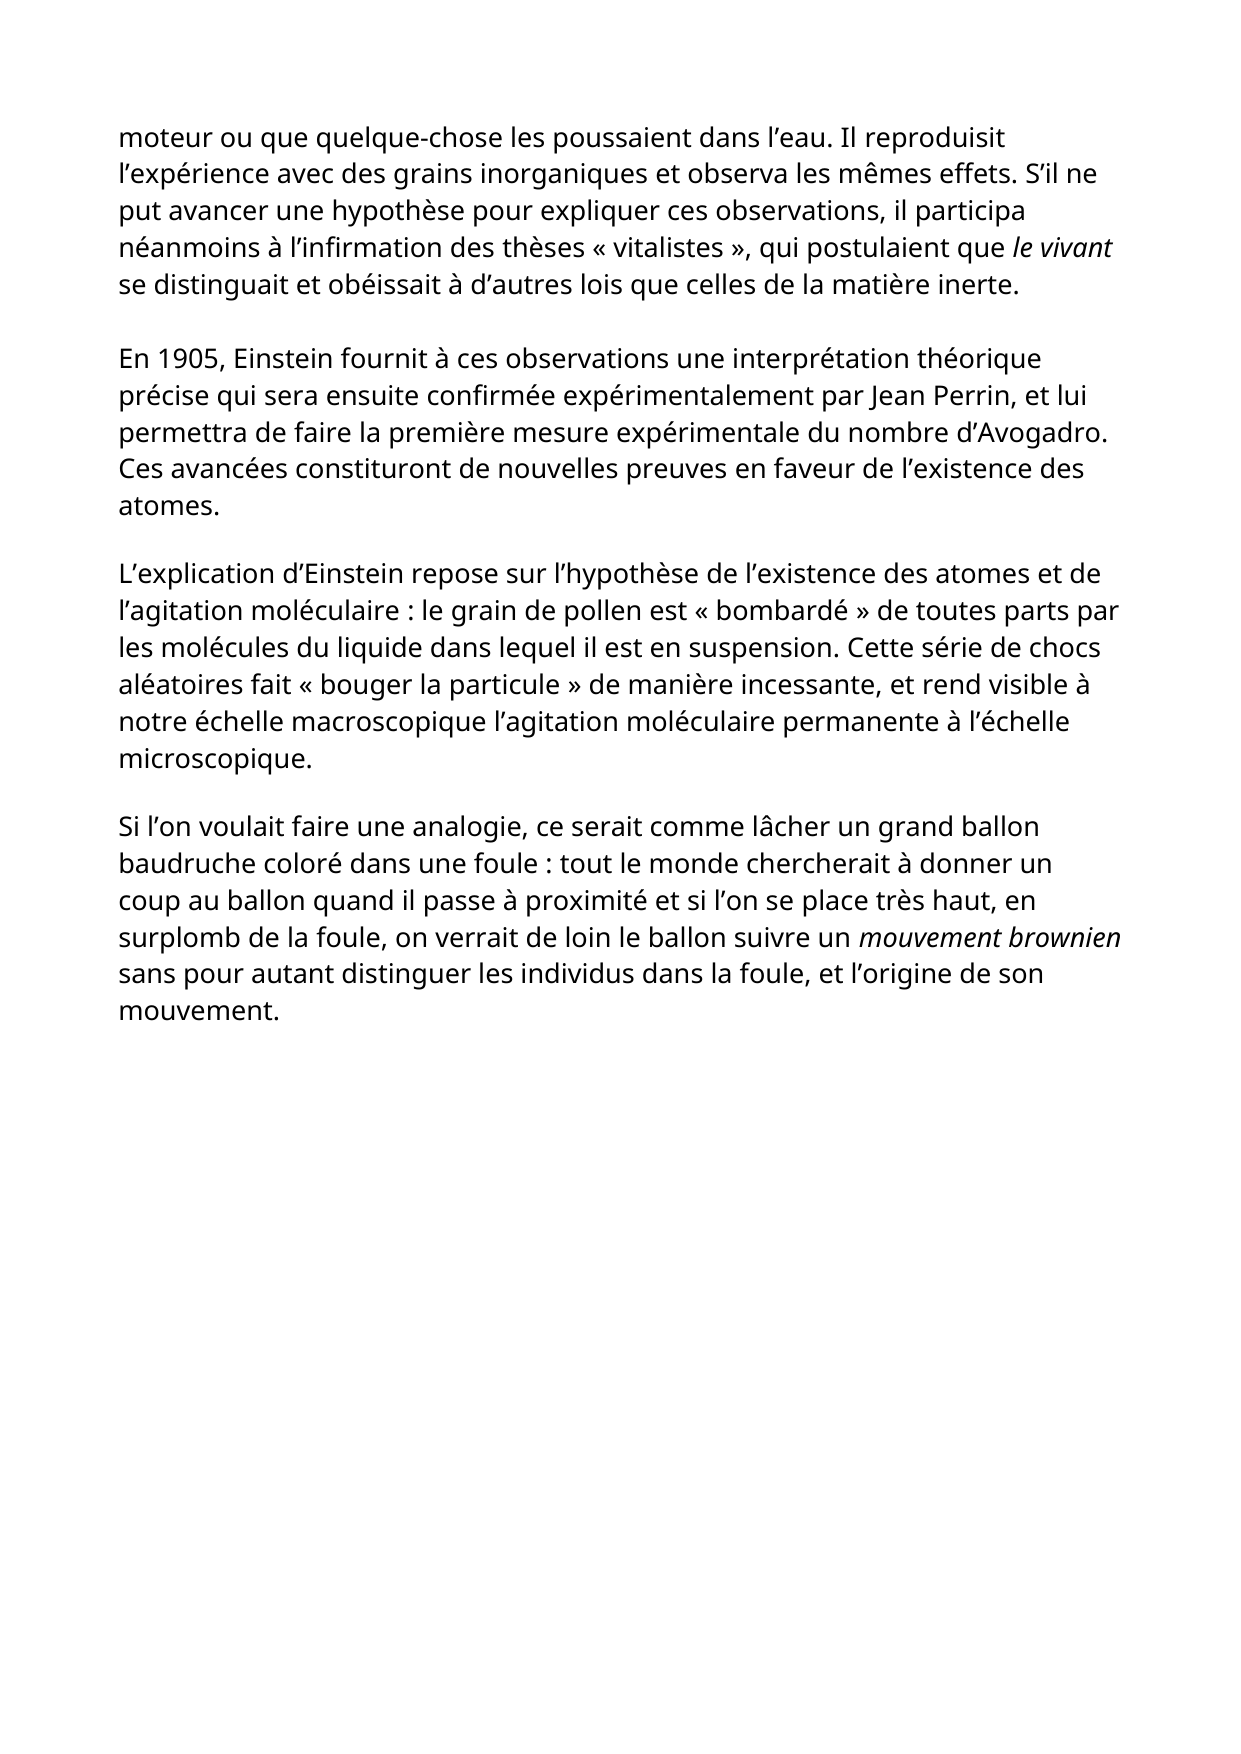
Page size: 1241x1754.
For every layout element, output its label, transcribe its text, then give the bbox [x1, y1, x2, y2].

text moteur ou que quelque-chose les poussaient dans l’eau. Il reproduisit l’expérience avec des grains inorganiques et observa les mêmes effets. S’il ne put avancer une hypothèse pour expliquer ces observations, il participa néanmoins à l’infirmation des thèses « vitalistes », qui postulaient que le vivant se distinguait et obéissait à d’autres lois que celles de la matière inerte. [118, 118, 1122, 302]
text En 1905, Einstein fournit à ces observations une interprétation théorique précise qui sera ensuite confirmée expérimentalement par Jean Perrin, et lui permettra de faire la première mesure expérimentale du nombre d’Avogadro. Ces avancées constituront de nouvelles preuves en faveur de l’existence des atomes. [118, 339, 1122, 524]
text L’explication d’Einstein repose sur l’hypothèse de l’existence des atomes et de l’agitation moléculaire : le grain de pollen est « bombardé » de toutes parts par les molécules du liquide dans lequel il est en suspension. Cette série de chocs aléatoires fait « bouger la particule » de manière incessante, et rend visible à notre échelle macroscopique l’agitation moléculaire permanente à l’échelle microscopique. [118, 555, 1122, 776]
text Si l’on voulait faire une analogie, ce serait comme lâcher un grand ballon baudruche coloré dans une foule : tout le monde chercherait à donner un coup au ballon quand il passe à proximité et si l’on se place très haut, en surplomb de la foule, on verrait de loin le ballon suivre un mouvement brownien sans pour autant distinguer les individus dans la foule, et l’origine de son mouvement. [118, 807, 1122, 1029]
